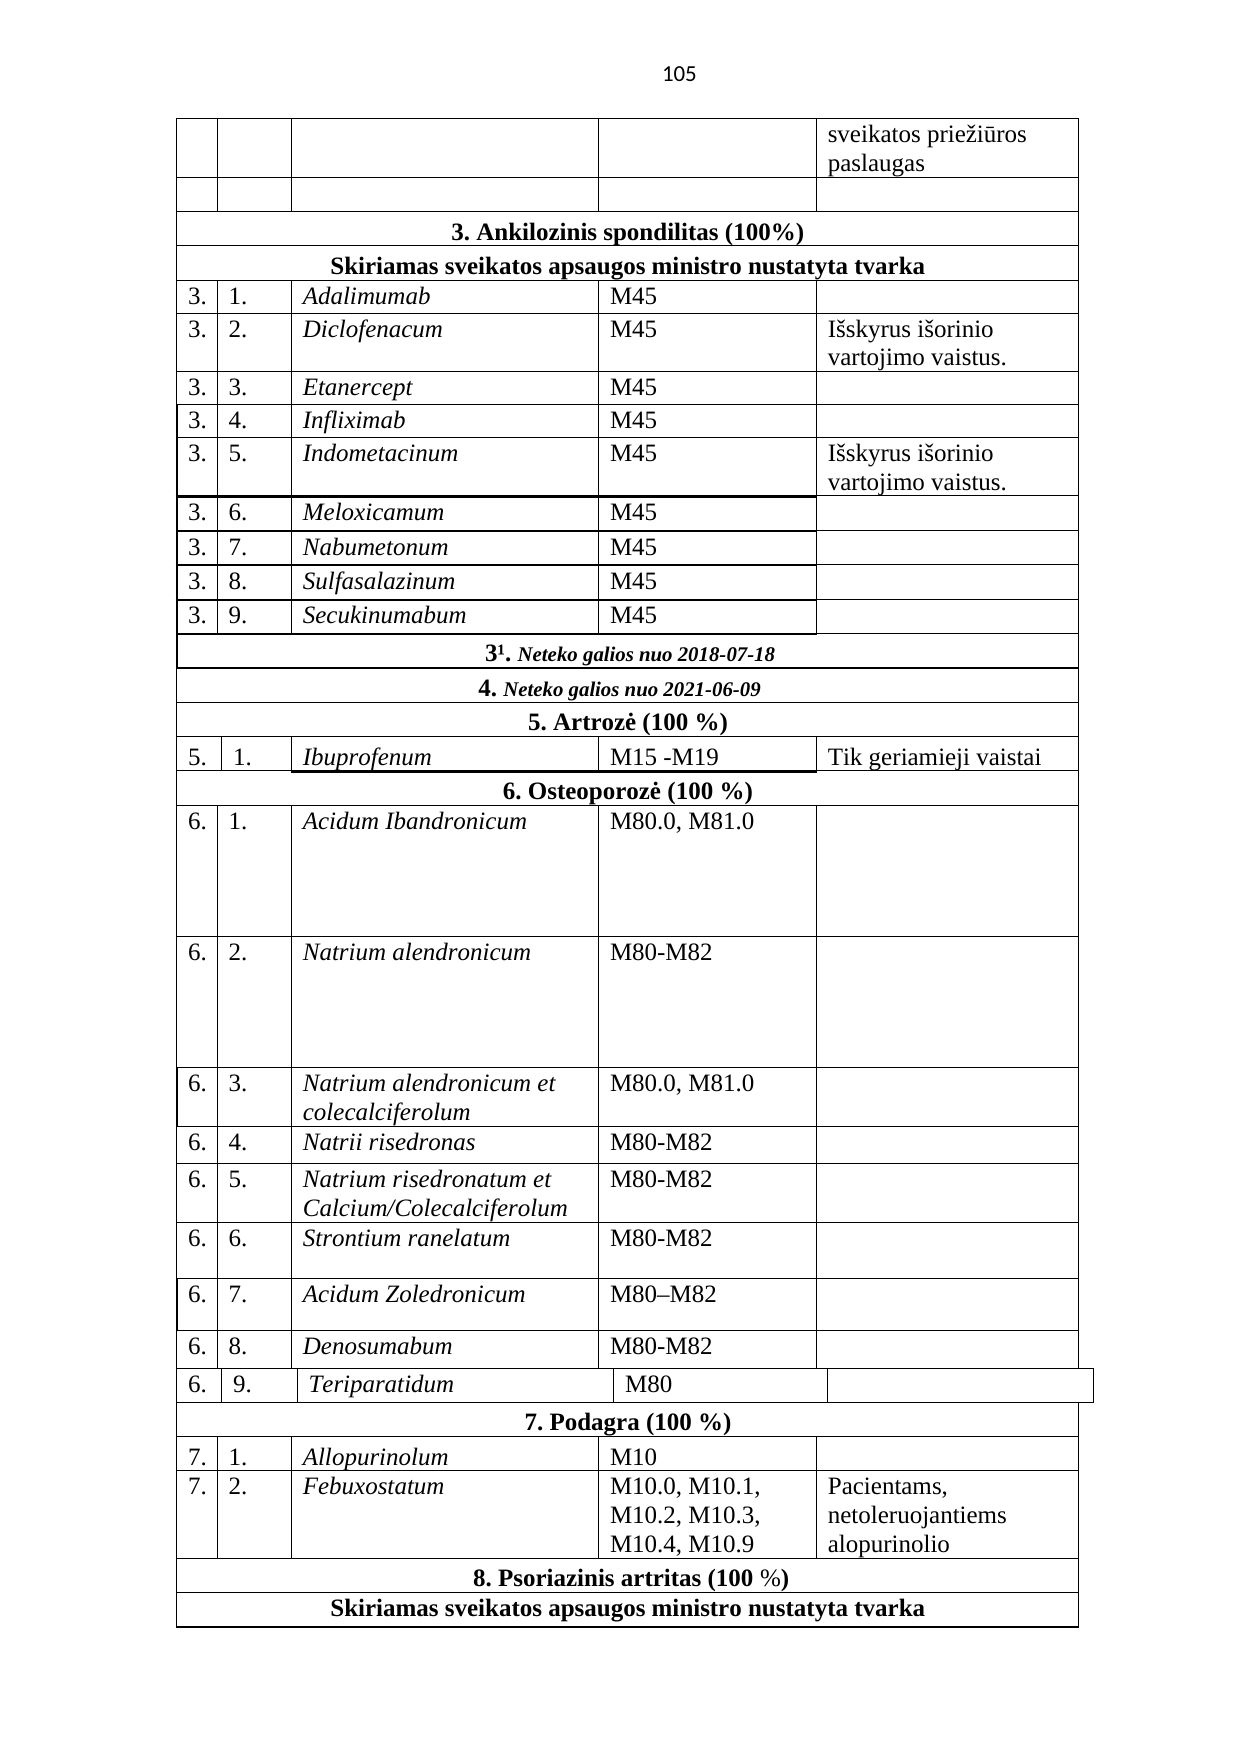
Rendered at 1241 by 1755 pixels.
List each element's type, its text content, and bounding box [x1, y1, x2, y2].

table_cell [1099, 1278, 1103, 1330]
table_cell sveikatos priežiūros paslaugas [817, 119, 1078, 177]
table_cell [1093, 313, 1099, 371]
table_cell [1084, 667, 1088, 702]
table_cell [1084, 177, 1088, 211]
table_cell [1093, 564, 1099, 598]
table_cell 1. [218, 806, 291, 936]
table_cell M10 [599, 1437, 816, 1470]
table_cell Natrium risedronatum et Calcium/Colecalciferolum [292, 1164, 598, 1222]
table_cell [1084, 437, 1088, 495]
table_cell [1088, 633, 1093, 667]
table_cell Febuxostatum [292, 1471, 598, 1558]
table_cell M80–M82 [599, 1279, 816, 1330]
table_cell [1093, 371, 1099, 404]
table_cell M45 [599, 314, 816, 371]
table_cell [1099, 667, 1103, 702]
table_cell 6. [177, 1331, 217, 1368]
table_cell [1084, 564, 1088, 598]
table_cell [1079, 770, 1083, 805]
table_cell [1109, 211, 1123, 245]
table_cell [1084, 1222, 1088, 1278]
table_cell [1109, 530, 1123, 564]
table_cell [1099, 280, 1103, 313]
table_cell M10.0, M10.1, M10.2, M10.3, M10.4, M10.9 [599, 1471, 816, 1558]
table_cell M80 [614, 1369, 827, 1402]
table_cell [1099, 936, 1103, 1067]
table_cell [1109, 1592, 1123, 1626]
table_cell [1099, 437, 1103, 495]
table_cell [1079, 1592, 1083, 1626]
table_cell [1079, 1067, 1083, 1126]
table_cell Acidum Zoledronicum [292, 1279, 598, 1330]
table_cell 4. [218, 405, 291, 437]
table_cell Ibuprofenum [292, 737, 598, 770]
table_cell [1088, 702, 1093, 736]
table_cell 5. [218, 438, 291, 495]
table_cell Skiriamas sveikatos apsaugos ministro nustatyta tvarka [177, 1593, 1078, 1626]
table_cell Natrium alendronicum [292, 937, 598, 1067]
table_cell 7. Podagra (100 %) [177, 1403, 1078, 1436]
table_cell [1109, 1436, 1123, 1470]
table_cell [817, 1223, 1078, 1278]
table_cell [1093, 1592, 1099, 1626]
table_cell [1099, 1126, 1103, 1163]
table_cell 3. [178, 532, 217, 564]
table_cell [1109, 280, 1123, 313]
table_cell [1109, 633, 1123, 667]
table_cell [1099, 177, 1103, 211]
table_cell [1093, 1470, 1099, 1558]
table_cell [1088, 313, 1093, 371]
table_cell Natrium alendronicum et colecalciferolum [292, 1068, 598, 1126]
table_cell Acidum Ibandronicum [292, 806, 598, 936]
table_cell [1099, 313, 1103, 371]
table_cell [1079, 118, 1083, 177]
table_cell [1079, 633, 1083, 667]
table_cell [1084, 211, 1088, 245]
table_cell [1109, 667, 1123, 702]
table_cell [1079, 1436, 1083, 1470]
table_cell [1103, 1278, 1109, 1330]
table_cell 5. [177, 737, 221, 770]
table_cell [1093, 667, 1099, 702]
table_cell [1088, 437, 1093, 495]
table_cell 4. [218, 1127, 291, 1163]
table_cell [1103, 1470, 1109, 1558]
table_cell 6. [177, 1164, 217, 1222]
table_cell [1093, 1402, 1099, 1436]
table_cell [1109, 936, 1123, 1067]
table_cell [1079, 936, 1083, 1067]
table_cell 7. [218, 532, 291, 564]
table_cell [1088, 564, 1093, 598]
table_cell [1093, 702, 1099, 736]
table_cell [1088, 736, 1093, 770]
table_cell 1. [218, 1437, 291, 1470]
table_cell [1088, 530, 1093, 564]
table_cell M80.0, M81.0 [599, 1068, 816, 1126]
table_cell [1103, 177, 1109, 211]
table_cell [1109, 177, 1123, 211]
table_cell [1088, 495, 1093, 530]
table_cell [1093, 177, 1099, 211]
table_cell [1103, 1330, 1109, 1368]
table_cell M45 [599, 438, 816, 495]
table_cell Išskyrus išorinio vartojimo vaistus. [817, 314, 1078, 371]
table_cell [1093, 118, 1099, 177]
table_cell [1088, 371, 1093, 404]
table_cell [1099, 633, 1103, 667]
table_cell 9. [218, 601, 291, 633]
table_cell [1099, 211, 1103, 245]
table_cell [1093, 211, 1099, 245]
table_cell [1079, 805, 1083, 936]
table_cell 6. [177, 1369, 221, 1402]
table_cell M45 [599, 372, 816, 404]
table_cell Allopurinolum [292, 1437, 598, 1470]
table_cell [1103, 770, 1109, 805]
table_cell [599, 119, 816, 177]
table_cell [1103, 736, 1109, 770]
table_cell [817, 1164, 1078, 1222]
table_cell [1093, 1067, 1099, 1126]
table_cell [1099, 770, 1103, 805]
table_cell [1109, 371, 1123, 404]
table_cell 3. [218, 372, 291, 404]
table_cell [1084, 702, 1088, 736]
table_cell M80-M82 [599, 937, 816, 1067]
table_cell [1088, 404, 1093, 437]
table_cell [1088, 936, 1093, 1067]
table_cell M45 [599, 566, 816, 598]
table_cell [1079, 245, 1083, 280]
table_cell [1093, 1222, 1099, 1278]
table_cell [1084, 404, 1088, 437]
table_cell [1093, 404, 1099, 437]
table_cell [1099, 495, 1103, 530]
table_cell Etanercept [292, 372, 598, 404]
table_cell 3. Ankilozinis spondilitas (100%) [177, 212, 1078, 245]
table_cell Meloxicamum [292, 498, 598, 530]
table_cell [1084, 1067, 1088, 1126]
table_cell 5. Artrozė (100 %) [177, 703, 1078, 736]
table_cell [1088, 1470, 1093, 1558]
table_cell [1088, 1126, 1093, 1163]
table_cell 3. [177, 314, 217, 371]
table_cell [1079, 280, 1083, 313]
table_cell [1084, 1126, 1088, 1163]
table_cell M15 -M19 [599, 737, 816, 770]
table_cell 6. [178, 1068, 217, 1126]
table_cell [1079, 736, 1083, 770]
table_cell [1093, 633, 1099, 667]
table_cell [1093, 599, 1099, 633]
table_cell M45 [599, 405, 816, 437]
table_cell [1109, 1163, 1123, 1222]
table_cell [1103, 702, 1109, 736]
table_cell [1079, 177, 1083, 211]
table_cell 3¹. Neteko galios nuo 2018-07-18 [178, 634, 1078, 667]
table_cell 8. Psoriazinis artritas (100 %) [177, 1559, 1078, 1592]
table_cell [1103, 1368, 1109, 1402]
table_cell M80-M82 [599, 1331, 816, 1368]
table_cell [1093, 1436, 1099, 1470]
table_cell [1109, 1402, 1123, 1436]
table_cell [1103, 633, 1109, 667]
table_cell [1084, 936, 1088, 1067]
table_cell [1103, 437, 1109, 495]
table_cell [1099, 530, 1103, 564]
table_cell [1088, 805, 1093, 936]
table_cell [1109, 404, 1123, 437]
table_cell [817, 405, 1078, 437]
table_cell [1079, 1403, 1083, 1436]
table_cell [1099, 702, 1103, 736]
table_cell [1088, 245, 1093, 280]
table_cell [1099, 1163, 1103, 1222]
table_cell Natrii risedronas [292, 1127, 598, 1163]
table_cell [1103, 667, 1109, 702]
table_cell [1099, 1592, 1103, 1626]
table_cell [817, 600, 1078, 633]
table_cell 8. [218, 566, 291, 598]
table_cell 3. [178, 438, 217, 495]
table_cell [817, 565, 1078, 598]
table_cell 6. [178, 1279, 217, 1330]
table_cell [1093, 1330, 1099, 1368]
table_cell [1109, 1470, 1123, 1558]
table_cell Tik geriamieji vaistai [817, 737, 1078, 770]
table_cell [1084, 118, 1088, 177]
table_cell M80-M82 [599, 1127, 816, 1163]
table_cell [1109, 770, 1123, 805]
table_cell [1093, 770, 1099, 805]
table_cell 1. [218, 281, 291, 313]
table_cell [1103, 599, 1109, 633]
table_cell [1084, 633, 1088, 667]
table_cell 6. [177, 1223, 217, 1278]
table_cell [1079, 404, 1083, 437]
table_cell [1099, 1558, 1103, 1592]
table_cell [1109, 736, 1123, 770]
table_cell [218, 119, 291, 177]
table_cell [1079, 1278, 1083, 1330]
table_cell [1093, 245, 1099, 280]
table_cell [1088, 1558, 1093, 1592]
table_cell [817, 496, 1078, 530]
table_cell [1088, 177, 1093, 211]
table_cell [1093, 437, 1099, 495]
table_cell [1079, 495, 1083, 530]
table_cell [817, 1068, 1078, 1126]
table_cell [1109, 1330, 1123, 1368]
table_cell 7. [218, 1279, 291, 1330]
table_cell 3. [178, 566, 217, 598]
table_cell [1103, 1592, 1109, 1626]
table_cell [1109, 118, 1123, 177]
table_cell [1109, 564, 1123, 598]
table_cell [1109, 1278, 1123, 1330]
table_cell [817, 372, 1078, 404]
table_cell [1099, 1470, 1103, 1558]
table_cell [828, 1369, 1093, 1402]
table_cell 3. [177, 372, 217, 404]
table_cell [1103, 1402, 1109, 1436]
table_cell [1084, 280, 1088, 313]
table_cell [1103, 118, 1109, 177]
table_cell [1084, 1330, 1088, 1368]
table_cell [1103, 1126, 1109, 1163]
table_cell [1109, 599, 1123, 633]
table_cell 6. [218, 1223, 291, 1278]
table_cell [1079, 1558, 1083, 1592]
table_cell 4. Neteko galios nuo 2021-06-09 [177, 669, 1078, 702]
table_cell [817, 1127, 1078, 1163]
table_cell [1079, 371, 1083, 404]
table_cell [1084, 599, 1088, 633]
table_cell [177, 178, 217, 211]
table_cell [1109, 313, 1123, 371]
table_cell [1088, 1067, 1093, 1126]
table_cell [1103, 1436, 1109, 1470]
table_cell 2. [218, 314, 291, 371]
table_cell [1084, 1436, 1088, 1470]
table_cell 6. [177, 937, 217, 1067]
table_cell [292, 119, 598, 177]
table_cell Secukinumabum [292, 601, 598, 633]
table_cell 3. [218, 1068, 291, 1126]
table_cell [1103, 211, 1109, 245]
table_cell [1084, 495, 1088, 530]
table_cell [1103, 1222, 1109, 1278]
table_cell [1088, 1592, 1093, 1626]
table_cell [1099, 1067, 1103, 1126]
table_cell Nabumetonum [292, 532, 598, 564]
table_cell [1079, 437, 1083, 495]
table_cell [1099, 245, 1103, 280]
table_cell [1088, 211, 1093, 245]
table_cell [1084, 1558, 1088, 1592]
table_cell [1103, 1558, 1109, 1592]
table_cell [1079, 1163, 1083, 1222]
table_cell [817, 1279, 1078, 1330]
table_cell [1103, 936, 1109, 1067]
table_cell [1079, 211, 1083, 245]
table_cell [1099, 1222, 1103, 1278]
table_cell [1088, 599, 1093, 633]
table_cell [1093, 805, 1099, 936]
table_cell 3. [178, 405, 217, 437]
table_cell [1103, 564, 1109, 598]
table_cell [817, 531, 1078, 564]
table_cell [292, 178, 598, 211]
table_cell [1103, 404, 1109, 437]
table_cell 6. [177, 1127, 217, 1163]
table_cell 8. [218, 1331, 291, 1368]
table_cell [1103, 805, 1109, 936]
table_cell 3. [178, 498, 217, 530]
table_cell [1109, 702, 1123, 736]
table_cell [1088, 1403, 1093, 1436]
table_cell [1099, 404, 1103, 437]
table_cell Sulfasalazinum [292, 566, 598, 598]
table_cell [1109, 1368, 1123, 1402]
table_cell [1088, 280, 1093, 313]
table_cell [1084, 1592, 1088, 1626]
table_cell [1093, 530, 1099, 564]
table_cell [1109, 245, 1123, 280]
table_cell [817, 1331, 1078, 1368]
table_cell [1093, 1126, 1099, 1163]
table_cell 6. Osteoporozė (100 %) [177, 771, 1078, 805]
table_cell 9. [222, 1369, 297, 1402]
table_cell Infliximab [292, 405, 598, 437]
table_cell 2. [218, 1471, 291, 1558]
table_cell [817, 281, 1078, 313]
table_cell [1099, 564, 1103, 598]
table_cell M45 [599, 601, 816, 633]
table_cell [1088, 1278, 1093, 1330]
table_cell [1093, 736, 1099, 770]
table_cell Adalimumab [292, 281, 598, 313]
table_cell [1109, 1067, 1123, 1126]
table_cell M80.0, M81.0 [599, 806, 816, 936]
table_cell [1109, 805, 1123, 936]
table_cell Strontium ranelatum [292, 1223, 598, 1278]
table_cell [1109, 437, 1123, 495]
table_cell [218, 178, 291, 211]
table_cell M80-M82 [599, 1223, 816, 1278]
table_cell [1099, 1330, 1103, 1368]
table_cell [1109, 1126, 1123, 1163]
table_cell Indometacinum [292, 438, 598, 495]
table_cell [1103, 313, 1109, 371]
table_cell M80-M82 [599, 1164, 816, 1222]
table_cell [1103, 530, 1109, 564]
table_cell 2. [218, 937, 291, 1067]
table_cell [1088, 1436, 1093, 1470]
table_cell [1088, 1222, 1093, 1278]
table_cell M45 [599, 532, 816, 564]
table_cell [1084, 1470, 1088, 1558]
table_cell 7. [177, 1437, 217, 1470]
table_cell [1079, 599, 1083, 633]
table_cell 3. [177, 281, 217, 313]
table_cell [1109, 1558, 1123, 1592]
table_cell [1093, 1558, 1099, 1592]
table_cell [1088, 667, 1093, 702]
table_cell 3. [178, 601, 217, 633]
table_cell [1103, 1163, 1109, 1222]
table_cell [1084, 313, 1088, 371]
table_cell [1103, 245, 1109, 280]
table_cell [1099, 118, 1103, 177]
table_cell 7. [177, 1471, 217, 1558]
table_cell [1109, 1222, 1123, 1278]
table_cell [1084, 245, 1088, 280]
table_cell [1079, 702, 1083, 736]
table_cell Denosumabum [292, 1331, 598, 1368]
table_cell 1. [222, 737, 291, 770]
table_cell [817, 937, 1078, 1067]
table_cell [1084, 770, 1088, 805]
table_cell [1099, 736, 1103, 770]
table_cell [1084, 371, 1088, 404]
table_cell 6. [177, 806, 217, 936]
table_cell [1079, 1470, 1083, 1558]
table_cell [1103, 280, 1109, 313]
table_cell [1099, 805, 1103, 936]
table_cell [1079, 530, 1083, 564]
table_cell [817, 806, 1078, 936]
table_cell 5. [218, 1164, 291, 1222]
table_cell [1099, 1436, 1103, 1470]
table_cell 6. [218, 498, 291, 530]
table_cell [1079, 1126, 1083, 1163]
table_cell [1084, 805, 1088, 936]
table_cell [177, 119, 217, 177]
table_cell [1093, 495, 1099, 530]
table_cell [1093, 936, 1099, 1067]
table_cell [1088, 118, 1093, 177]
table_cell [1094, 1368, 1099, 1402]
table_cell Diclofenacum [292, 314, 598, 371]
table_cell [1079, 1222, 1083, 1278]
table_cell Išskyrus išorinio vartojimo vaistus. [817, 438, 1078, 495]
table_cell [1099, 599, 1103, 633]
table_cell [1079, 667, 1083, 702]
table_cell [1084, 530, 1088, 564]
table_cell [817, 1437, 1078, 1470]
table_cell M45 [599, 498, 816, 530]
table_cell Teriparatidum [298, 1369, 613, 1402]
table_cell [1103, 1067, 1109, 1126]
table_cell [1084, 1163, 1088, 1222]
table_cell [1079, 313, 1083, 371]
table_cell [1093, 280, 1099, 313]
table_cell [1093, 1278, 1099, 1330]
table_cell [1109, 495, 1123, 530]
table_cell [1088, 770, 1093, 805]
table_cell [599, 178, 816, 211]
table_cell [1099, 371, 1103, 404]
table_cell [1079, 564, 1083, 598]
table_cell [1099, 1368, 1103, 1402]
table_cell [1079, 1330, 1083, 1368]
table_cell M45 [599, 281, 816, 313]
table_cell [817, 178, 1078, 211]
table_cell [1103, 495, 1109, 530]
table_cell [1084, 736, 1088, 770]
table_cell [1099, 1402, 1103, 1436]
table_cell Pacientams, netoleruojantiems alopurinolio [817, 1471, 1078, 1558]
table_cell [1084, 1403, 1088, 1436]
table_cell [1093, 1163, 1099, 1222]
table_cell [1084, 1278, 1088, 1330]
table_cell [1103, 371, 1109, 404]
table_cell [1088, 1330, 1093, 1368]
table_cell Skiriamas sveikatos apsaugos ministro nustatyta tvarka [177, 246, 1078, 280]
table_cell [1088, 1163, 1093, 1222]
